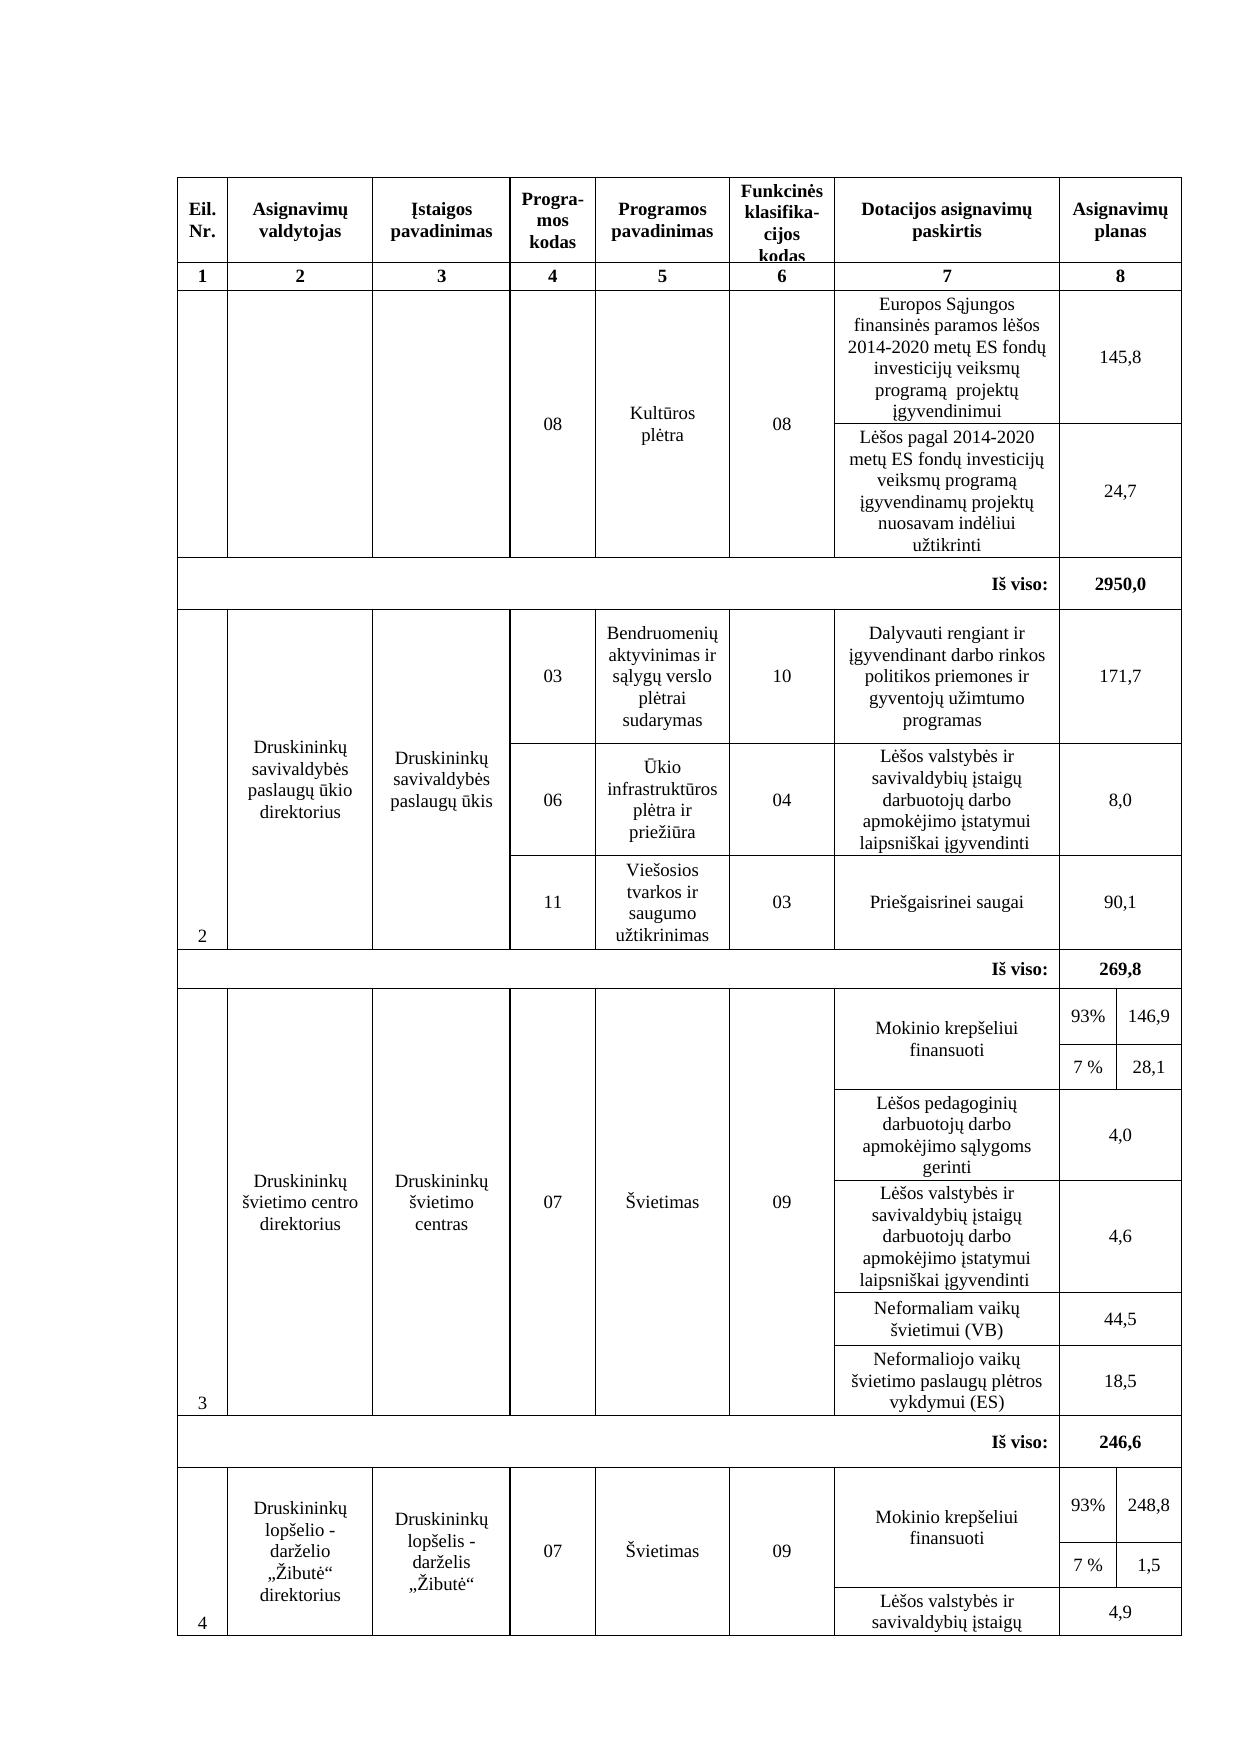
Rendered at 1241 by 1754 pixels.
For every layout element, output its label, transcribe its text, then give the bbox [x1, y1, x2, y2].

table_cell Iš viso: [178, 558, 1059, 608]
table_cell 07 [511, 989, 595, 1415]
table_cell Druskininkų lopšelio - darželio „Žibutė“ direktorius [228, 1468, 372, 1635]
table_header Įstaigos pavadinimas [373, 178, 509, 262]
table_cell 4,9 [1060, 1588, 1181, 1635]
table_cell 2 [178, 610, 227, 948]
table_cell 03 [511, 610, 595, 743]
table_cell Priešgaisrinei saugai [835, 856, 1059, 948]
table_cell Ūkio infrastruktūros plėtra ir priežiūra [596, 744, 729, 855]
table_cell 08 [730, 291, 834, 557]
table_cell [178, 291, 227, 557]
table_cell Dalyvauti rengiant ir įgyvendinant darbo rinkos politikos priemones ir gyventojų užimtumo programas [835, 610, 1059, 743]
table_cell 7 % [1060, 1045, 1116, 1089]
table_cell Lėšos valstybės ir savivaldybių įstaigų [835, 1588, 1059, 1635]
table_cell 06 [511, 744, 595, 855]
table_cell Lėšos valstybės ir savivaldybių įstaigų darbuotojų darbo apmokėjimo įstatymui laipsniškai įgyvendinti [835, 1181, 1059, 1292]
table_cell 3 [178, 989, 227, 1415]
table_cell Iš viso: [178, 1416, 1059, 1467]
table_cell Švietimas [596, 1468, 729, 1635]
table_cell Neformaliam vaikų švietimui (VB) [835, 1293, 1059, 1345]
table_cell 4,6 [1060, 1181, 1181, 1292]
table_cell 8,0 [1060, 744, 1181, 855]
table_cell 08 [511, 291, 595, 557]
table_cell Druskininkų savivaldybės paslaugų ūkio direktorius [228, 610, 372, 948]
table_cell 7 % [1060, 1543, 1116, 1587]
table_header Funkcinės klasifika-cijos kodas [730, 178, 834, 262]
table_header Progra-mos kodas [511, 178, 595, 262]
table_cell Lėšos pagal 2014-2020 metų ES fondų investicijų veiksmų programą įgyvendinamų projektų nuosavam indėliui užtikrinti [835, 424, 1059, 557]
table_cell 171,7 [1060, 610, 1181, 743]
table_cell 93% [1060, 1468, 1116, 1542]
table_cell Švietimas [596, 989, 729, 1415]
table_cell 93% [1060, 989, 1116, 1044]
table_cell 1,5 [1117, 1543, 1181, 1587]
table_cell 269,8 [1060, 950, 1181, 988]
table_cell 09 [730, 989, 834, 1415]
table_cell 28,1 [1117, 1045, 1181, 1089]
table_cell 24,7 [1060, 424, 1181, 557]
table_cell 6 [730, 263, 834, 290]
table_header Asignavimų valdytojas [228, 178, 372, 262]
table_cell [228, 291, 372, 557]
table_cell 5 [596, 263, 729, 290]
table_cell 3 [373, 263, 509, 290]
table_cell 4 [178, 1468, 227, 1635]
table_cell 2 [228, 263, 372, 290]
table_header Asignavimų planas [1060, 178, 1181, 262]
table_cell 18,5 [1060, 1346, 1181, 1415]
table_cell Druskininkų savivaldybės paslaugų ūkis [373, 610, 509, 948]
table_cell 11 [511, 856, 595, 948]
table_cell [373, 291, 509, 557]
table_cell 248,8 [1117, 1468, 1181, 1542]
table_cell Bendruomenių aktyvinimas ir sąlygų verslo plėtrai sudarymas [596, 610, 729, 743]
table_cell 10 [730, 610, 834, 743]
table_header Programos pavadinimas [596, 178, 729, 262]
table_header Eil. Nr. [178, 178, 227, 262]
table_cell 44,5 [1060, 1293, 1181, 1345]
table_cell 8 [1060, 263, 1181, 290]
table_cell 4 [511, 263, 595, 290]
table_cell Mokinio krepšeliui finansuoti [835, 1468, 1059, 1587]
table_cell Lėšos pedagoginių darbuotojų darbo apmokėjimo sąlygoms gerinti [835, 1090, 1059, 1179]
table_cell 246,6 [1060, 1416, 1181, 1467]
table_cell 90,1 [1060, 856, 1181, 948]
table_cell Mokinio krepšeliui finansuoti [835, 989, 1059, 1089]
table_header Dotacijos asignavimų paskirtis [835, 178, 1059, 262]
table_cell 03 [730, 856, 834, 948]
table_cell 4,0 [1060, 1090, 1181, 1179]
table_cell 1 [178, 263, 227, 290]
table_cell Kultūros plėtra [596, 291, 729, 557]
table_cell 07 [511, 1468, 595, 1635]
table_cell Druskininkų lopšelis - darželis „Žibutė“ [373, 1468, 509, 1635]
table_cell Viešosios tvarkos ir saugumo užtikrinimas [596, 856, 729, 948]
table_cell Iš viso: [178, 950, 1059, 988]
table_cell Druskininkų švietimo centro direktorius [228, 989, 372, 1415]
table_cell Europos Sąjungos finansinės paramos lėšos 2014-2020 metų ES fondų investicijų veiksmų programą projektų įgyvendinimui [835, 291, 1059, 423]
table_cell Neformaliojo vaikų švietimo paslaugų plėtros vykdymui (ES) [835, 1346, 1059, 1415]
table_cell 7 [835, 263, 1059, 290]
table_cell 145,8 [1060, 291, 1181, 423]
table_cell 09 [730, 1468, 834, 1635]
table_cell Lėšos valstybės ir savivaldybių įstaigų darbuotojų darbo apmokėjimo įstatymui laipsniškai įgyvendinti [835, 744, 1059, 855]
table_cell Druskininkų švietimo centras [373, 989, 509, 1415]
table_cell 2950,0 [1060, 558, 1181, 608]
table_cell 146,9 [1117, 989, 1181, 1044]
table_cell 04 [730, 744, 834, 855]
